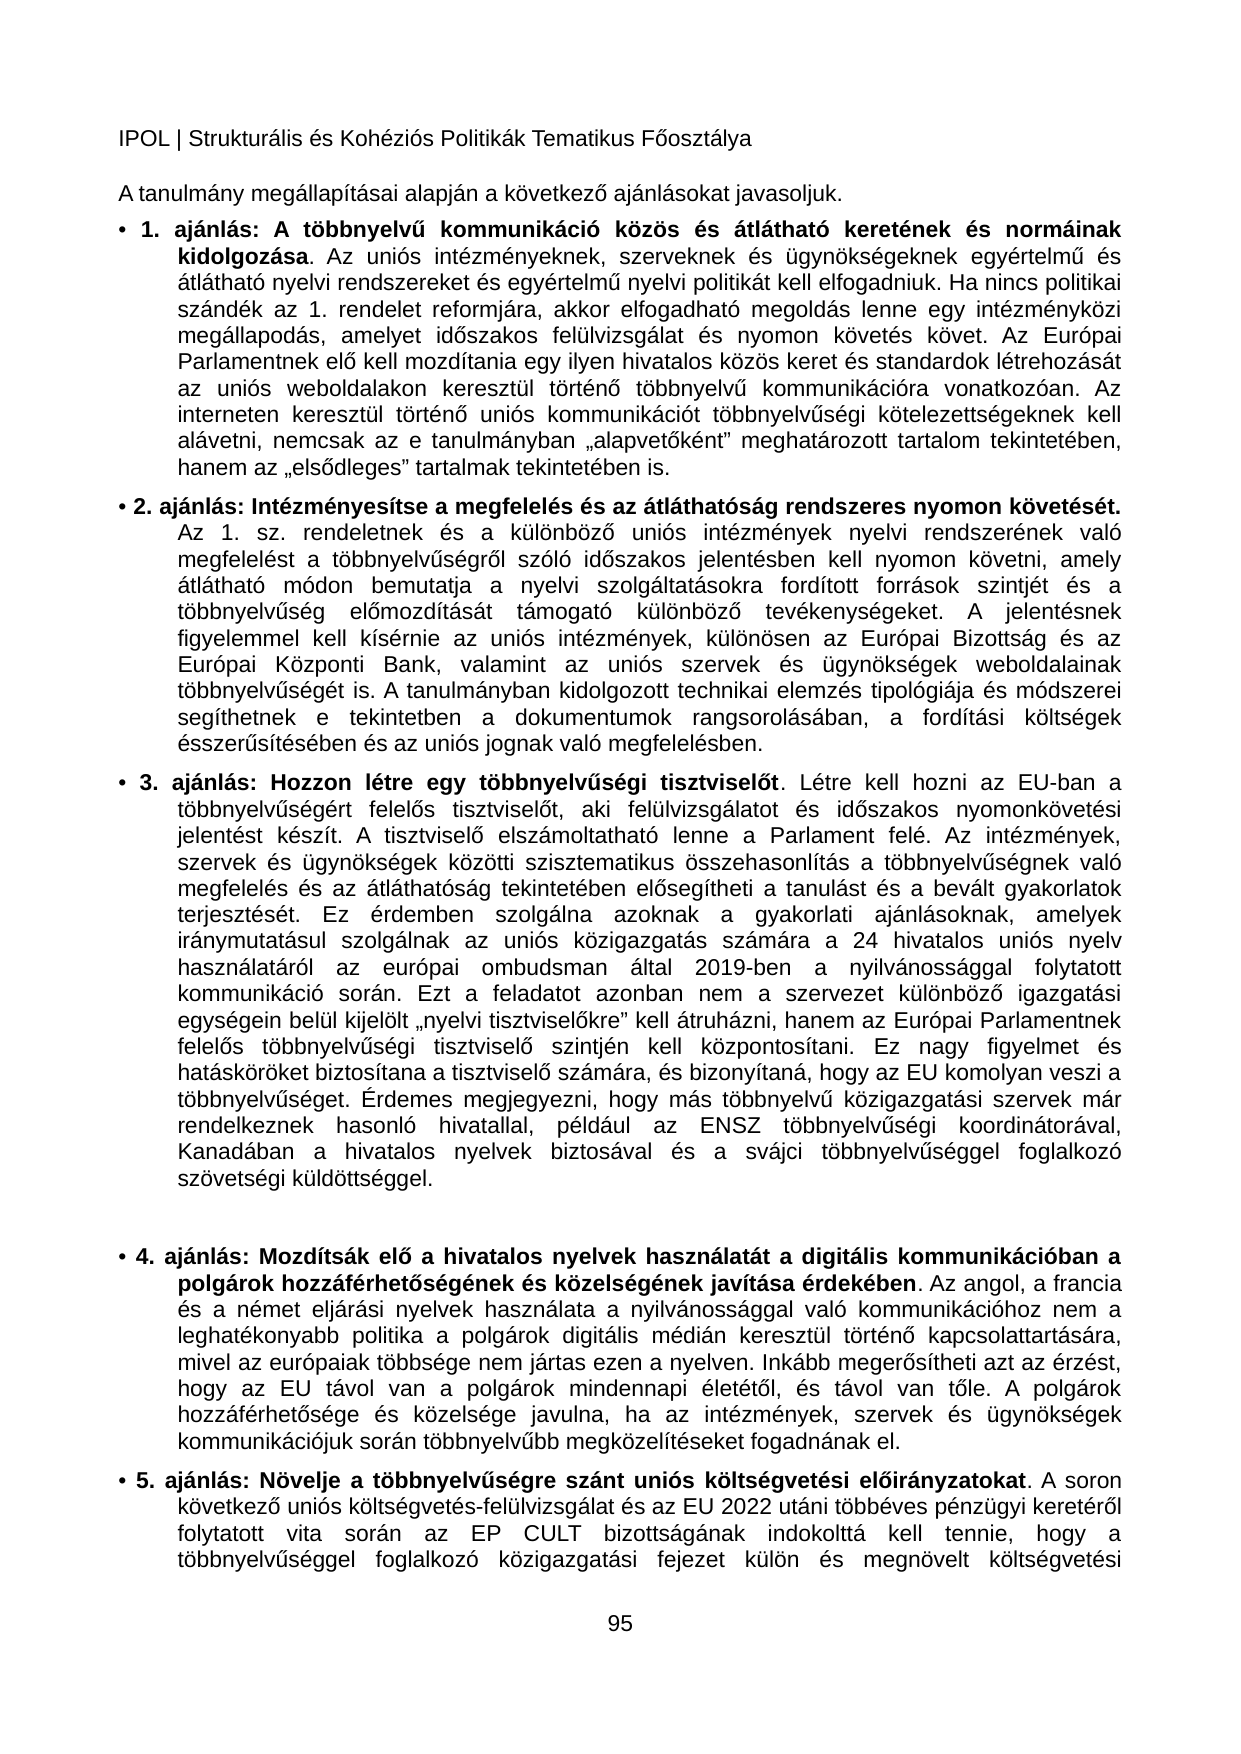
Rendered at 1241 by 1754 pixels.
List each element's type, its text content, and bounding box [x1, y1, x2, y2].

text • 5. ajánlás: Növelje a többnyelvűségre szánt uniós költségvetési előirányzatokat. A soron következő uniós költségvetés-felülvizsgálat és az EU 2022 utáni többéves pénzügyi keretéről folytatott vita során az EP CULT bizottságának indokolttá kell tennie, hogy a többnyelvűséggel foglalkozó közigazgatási fejezet külön és megnövelt költségvetési [118, 1467, 1122, 1572]
text • 2. ajánlás: Intézményesítse a megfelelés és az átláthatóság rendszeres nyomon követését. Az 1. sz. rendeletnek és a különböző uniós intézmények nyelvi rendszerének való megfelelést a többnyelvűségről szóló időszakos jelentésben kell nyomon követni, amely átlátható módon bemutatja a nyelvi szolgáltatásokra fordított források szintjét és a többnyelvűség előmozdítását támogató különböző tevékenységeket. A jelentésnek figyelemmel kell kísérnie az uniós intézmények, különösen az Európai Bizottság és az Európai Központi Bank, valamint az uniós szervek és ügynökségek weboldalainak többnyelvűségét is. A tanulmányban kidolgozott technikai elemzés tipológiája és módszerei segíthetnek e tekintetben a dokumentumok rangsorolásában, a fordítási költségek ésszerűsítésében és az uniós jognak való megfelelésben. [118, 493, 1122, 756]
text • 1. ajánlás: A többnyelvű kommunikáció közös és átlátható keretének és normáinak kidolgozása. Az uniós intézményeknek, szerveknek és ügynökségeknek egyértelmű és átlátható nyelvi rendszereket és egyértelmű nyelvi politikát kell elfogadniuk. Ha nincs politikai szándék az 1. rendelet reformjára, akkor elfogadható megoldás lenne egy intézményközi megállapodás, amelyet időszakos felülvizsgálat és nyomon követés követ. Az Európai Parlamentnek elő kell mozdítania egy ilyen hivatalos közös keret és standardok létrehozását az uniós weboldalakon keresztül történő többnyelvű kommunikációra vonatkozóan. Az interneten keresztül történő uniós kommunikációt többnyelvűségi kötelezettségeknek kell alávetni, nemcsak az e tanulmányban „alapvetőként” meghatározott tartalom tekintetében, hanem az „elsődleges” tartalmak tekintetében is. [118, 216, 1122, 480]
text • 4. ajánlás: Mozdítsák elő a hivatalos nyelvek használatát a digitális kommunikációban a polgárok hozzáférhetőségének és közelségének javítása érdekében. Az angol, a francia és a német eljárási nyelvek használata a nyilvánossággal való kommunikációhoz nem a leghatékonyabb politika a polgárok digitális médián keresztül történő kapcsolattartására, mivel az európaiak többsége nem jártas ezen a nyelven. Inkább megerősítheti azt az érzést, hogy az EU távol van a polgárok mindennapi életétől, és távol van tőle. A polgárok hozzáférhetősége és közelsége javulna, ha az intézmények, szervek és ügynökségek kommunikációjuk során többnyelvűbb megközelítéseket fogadnának el. [118, 1243, 1122, 1454]
text • 3. ajánlás: Hozzon létre egy többnyelvűségi tisztviselőt. Létre kell hozni az EU-ban a többnyelvűségért felelős tisztviselőt, aki felülvizsgálatot és időszakos nyomonkövetési jelentést készít. A tisztviselő elszámoltatható lenne a Parlament felé. Az intézmények, szervek és ügynökségek közötti szisztematikus összehasonlítás a többnyelvűségnek való megfelelés és az átláthatóság tekintetében elősegítheti a tanulást és a bevált gyakorlatok terjesztését. Ez érdemben szolgálna azoknak a gyakorlati ajánlásoknak, amelyek iránymutatásul szolgálnak az uniós közigazgatás számára a 24 hivatalos uniós nyelv használatáról az európai ombudsman által 2019-ben a nyilvánossággal folytatott kommunikáció során. Ezt a feladatot azonban nem a szervezet különböző igazgatási egységein belül kijelölt „nyelvi tisztviselőkre” kell átruházni, hanem az Európai Parlamentnek felelős többnyelvűségi tisztviselő szintjén kell központosítani. Ez nagy figyelmet és hatásköröket biztosítana a tisztviselő számára, és bizonyítaná, hogy az EU komolyan veszi a többnyelvűséget. Érdemes megjegyezni, hogy más többnyelvű közigazgatási szervek már rendelkeznek hasonló hivatallal, például az ENSZ többnyelvűségi koordinátorával, Kanadában a hivatalos nyelvek biztosával és a svájci többnyelvűséggel foglalkozó szövetségi küldöttséggel. [118, 769, 1122, 1191]
text A tanulmány megállapításai alapján a következő ajánlásokat javasoljuk. [118, 180, 1122, 207]
